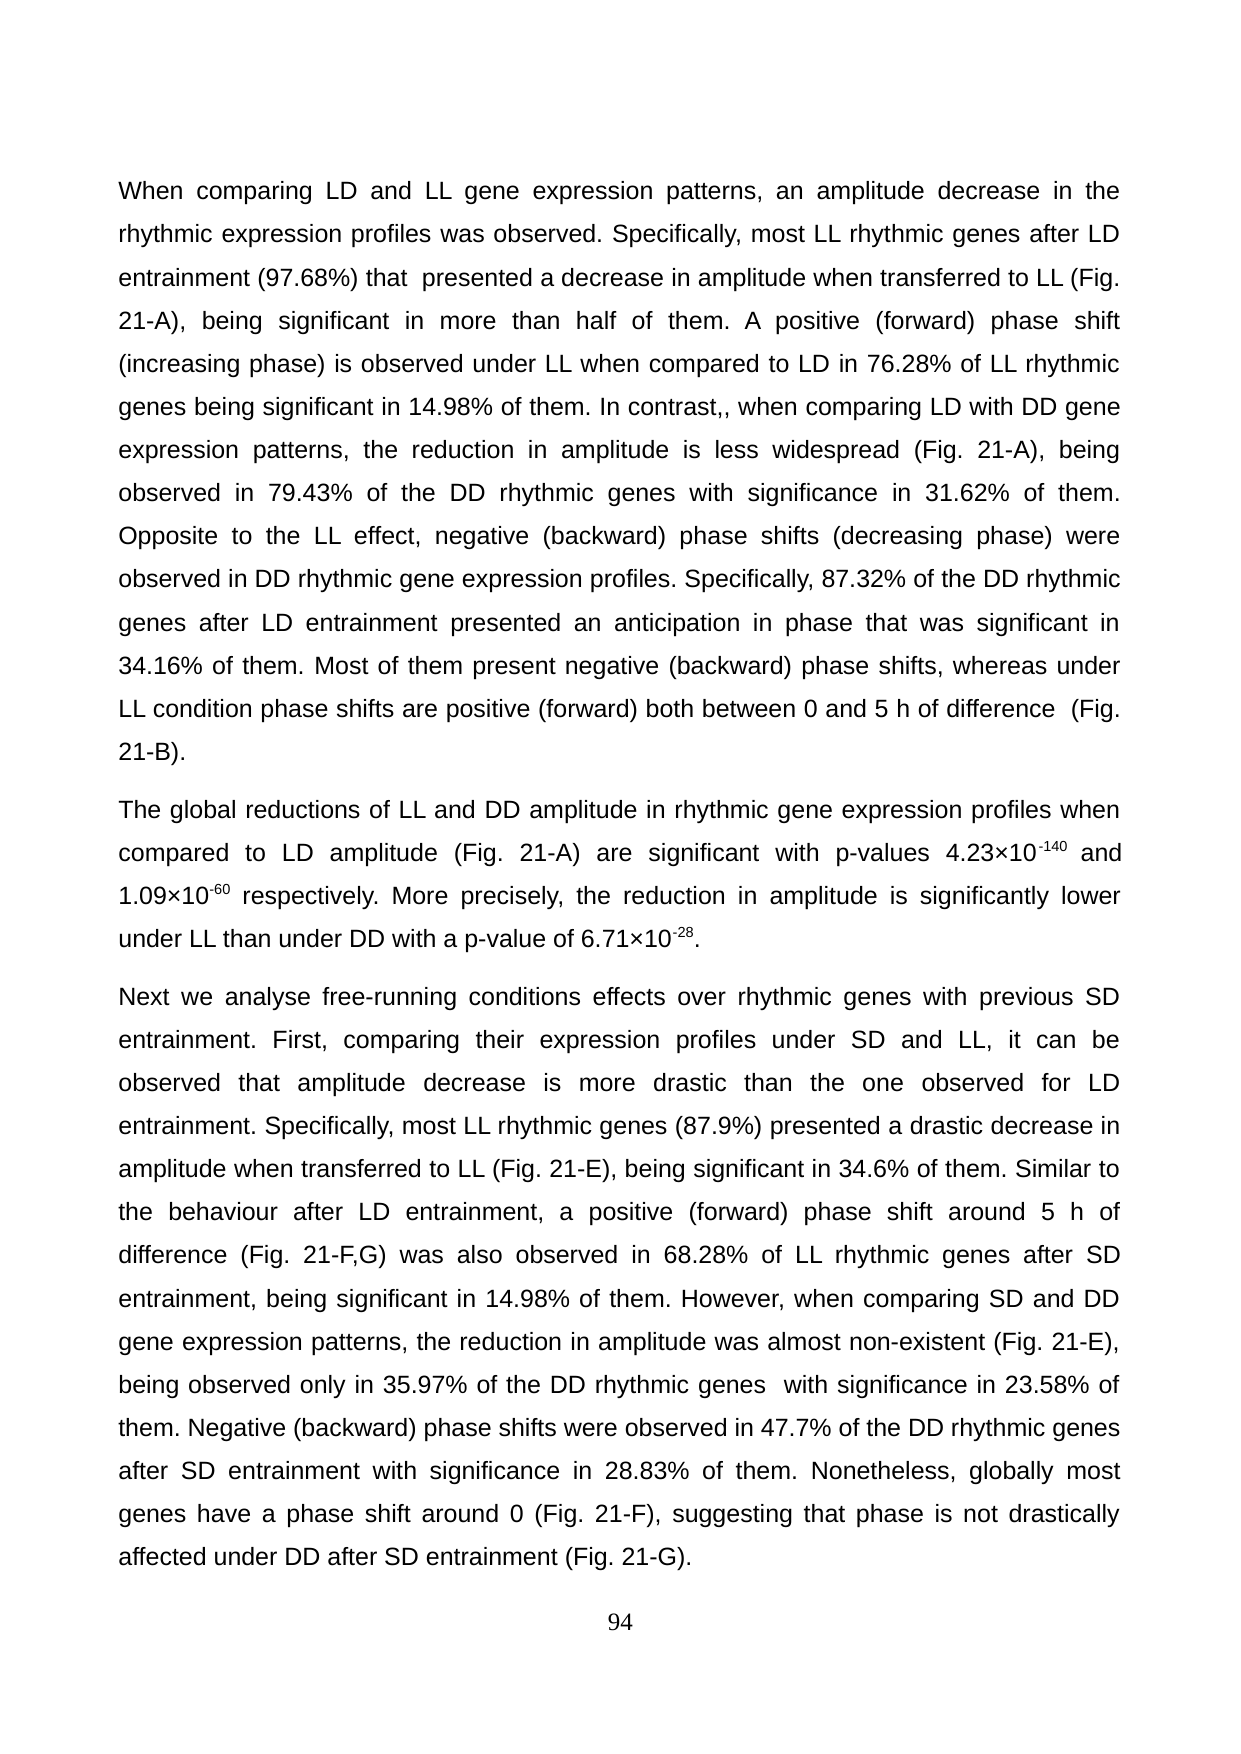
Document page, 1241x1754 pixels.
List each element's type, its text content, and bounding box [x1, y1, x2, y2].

text When comparing LD and LL gene expression patterns, an amplitude decrease in the rhythmic expression profiles was observed. Specifically, most LL rhythmic genes after LD entrainment (97.68%) that presented a decrease in amplitude when transferred to LL (Fig. 21-A), being significant in more than half of them. A positive (forward) phase shift (increasing phase) is observed under LL when compared to LD in 76.28% of LL rhythmic genes being significant in 14.98% of them. In contrast,, when comparing LD with DD gene expression patterns, the reduction in amplitude is less widespread (Fig. 21-A), being observed in 79.43% of the DD rhythmic genes with significance in 31.62% of them. Opposite to the LL effect, negative (backward) phase shifts (decreasing phase) were observed in DD rhythmic gene expression profiles. Specifically, 87.32% of the DD rhythmic genes after LD entrainment presented an anticipation in phase that was significant in 34.16% of them. Most of them present negative (backward) phase shifts, whereas under LL condition phase shifts are positive (forward) both between 0 and 5 h of difference (Fig. 21-B). [118, 176, 1122, 766]
text Next we analyse free-running conditions effects over rhythmic genes with previous SD entrainment. First, comparing their expression profiles under SD and LL, it can be observed that amplitude decrease is more drastic than the one observed for LD entrainment. Specifically, most LL rhythmic genes (87.9%) presented a drastic decrease in amplitude when transferred to LL (Fig. 21-E), being significant in 34.6% of them. Similar to the behaviour after LD entrainment, a positive (forward) phase shift around 5 h of difference (Fig. 21-F,G) was also observed in 68.28% of LL rhythmic genes after SD entrainment, being significant in 14.98% of them. However, when comparing SD and DD gene expression patterns, the reduction in amplitude was almost non-existent (Fig. 21-E), being observed only in 35.97% of the DD rhythmic genes with significance in 23.58% of them. Negative (backward) phase shifts were observed in 47.7% of the DD rhythmic genes after SD entrainment with significance in 28.83% of them. Nonetheless, globally most genes have a phase shift around 0 (Fig. 21-F), suggesting that phase is not drastically affected under DD after SD entrainment (Fig. 21-G). [118, 982, 1122, 1571]
text The global reductions of LL and DD amplitude in rhythmic gene expression profiles when compared to LD amplitude (Fig. 21-A) are significant with p-values 4.23×10-140 and 1.09×10-60 respectively. More precisely, the reduction in amplitude is significantly lower under LL than under DD with a p-value of 6.71×10-28. [118, 795, 1122, 953]
